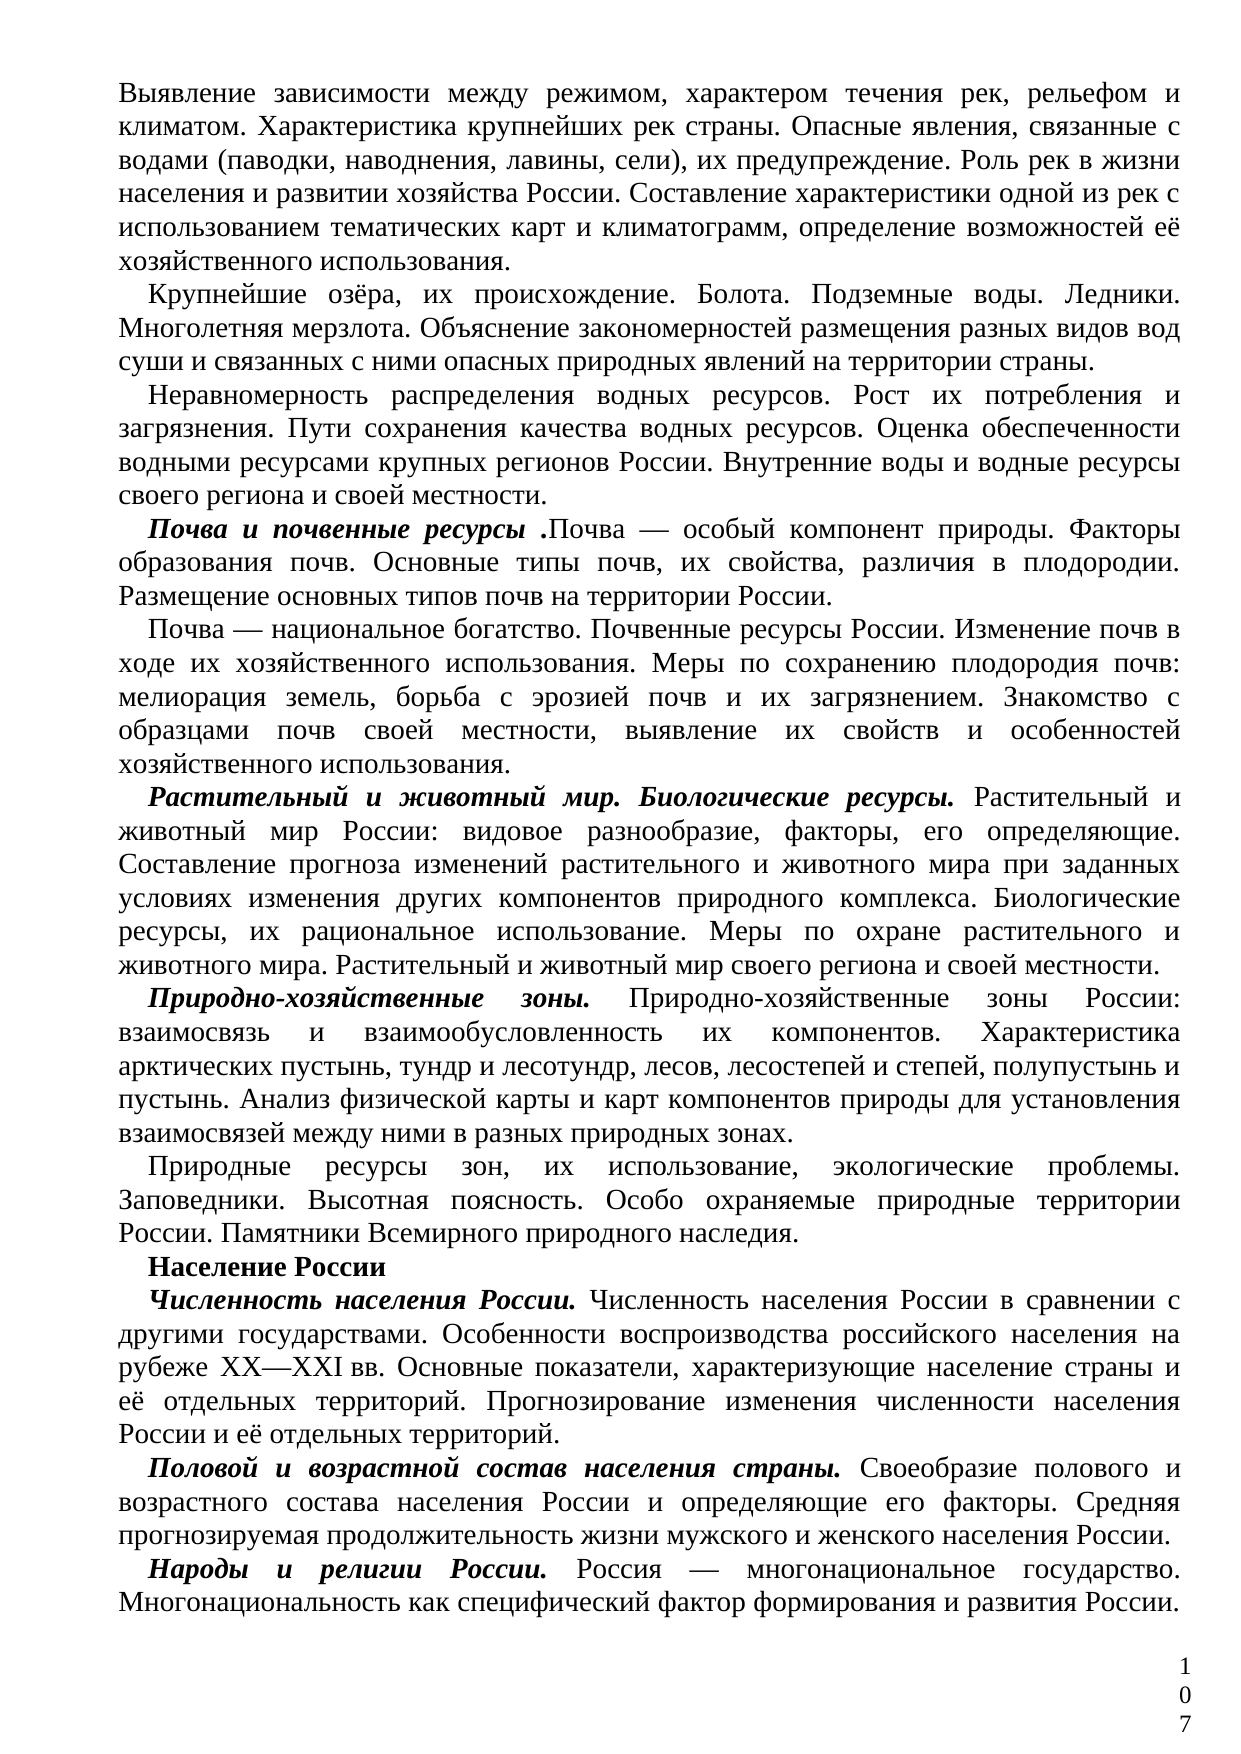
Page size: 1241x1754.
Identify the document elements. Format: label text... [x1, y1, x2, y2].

text Выявление зависимости между режимом, характером течения рек, рельефом и климатом. Характеристика крупнейших рек страны. Опасные явления, связанные с водами (паводки, наводнения, лавины, сели), их предупреждение. Роль рек в жизни населения и развитии хозяйства России. Составление характеристики одной из рек с использованием тематических карт и климатограмм, определение возможностей её хозяйственного использования. [118, 75, 1181, 276]
text Почва — национальное богатство. Почвенные ресурсы России. Изменение почв в ходе их хозяйственного использования. Меры по сохранению плодородия почв: мелиорация земель, борьба с эрозией почв и их загрязнением. Знакомство с образцами почв своей местности, выявление их свойств и особенностей хозяйственного использования. [118, 612, 1181, 779]
text Почва и почвенные ресурсы .Почва — особый компонент природы. Факторы образования почв. Основные типы почв, их свойства, различия в плодородии. Размещение основных типов почв на территории России. [118, 511, 1181, 612]
text Народы и религии России. Россия — многонациональное государство. Многонациональность как специфический фактор формирования и развития России. [118, 1551, 1181, 1618]
text Растительный и животный мир. Биологические ресурсы. Растительный и животный мир России: видовое разнообразие, факторы, его определяющие. Составление прогноза изменений растительного и животного мира при заданных условиях изменения других компонентов природного комплекса. Биологические ресурсы, их рациональное использование. Меры по охране растительного и животного мира. Растительный и животный мир своего региона и своей местности. [118, 779, 1181, 981]
text Численность населения России. Численность населения России в сравнении с другими государствами. Особенности воспроизводства российского населения на рубеже XX—XXI вв. Основные показатели, характеризующие население страны и её отдельных территорий. Прогнозирование изменения численности населения России и её отдельных территорий. [118, 1282, 1181, 1450]
text Природно-хозяйственные зоны. Природно-хозяйственные зоны России: взаимосвязь и взаимообусловленность их компонентов. Характеристика арктических пустынь, тундр и лесотундр, лесов, лесостепей и степей, полупустынь и пустынь. Анализ физической карты и карт компонентов природы для установления взаимосвязей между ними в разных природных зонах. [118, 981, 1181, 1148]
text Природные ресурсы зон, их использование, экологические проблемы. Заповедники. Высотная поясность. Особо охраняемые природные территории России. Памятники Всемирного природного наследия. [118, 1148, 1181, 1249]
text Население России [118, 1249, 1181, 1282]
text Крупнейшие озёра, их происхождение. Болота. Подземные воды. Ледники. Многолетняя мерзлота. Объяснение закономерностей размещения разных видов вод суши и связанных с ними опасных природных явлений на территории страны. [118, 276, 1181, 377]
text Неравномерность распределения водных ресурсов. Рост их потребления и загрязнения. Пути сохранения качества водных ресурсов. Оценка обеспеченности водными ресурсами крупных регионов России. Внутренние воды и водные ресурсы своего региона и своей местности. [118, 377, 1181, 511]
text Половой и возрастной состав населения страны. Своеобразие полового и возрастного состава населения России и определяющие его факторы. Средняя прогнозируемая продолжительность жизни мужского и женского населения России. [118, 1450, 1181, 1551]
